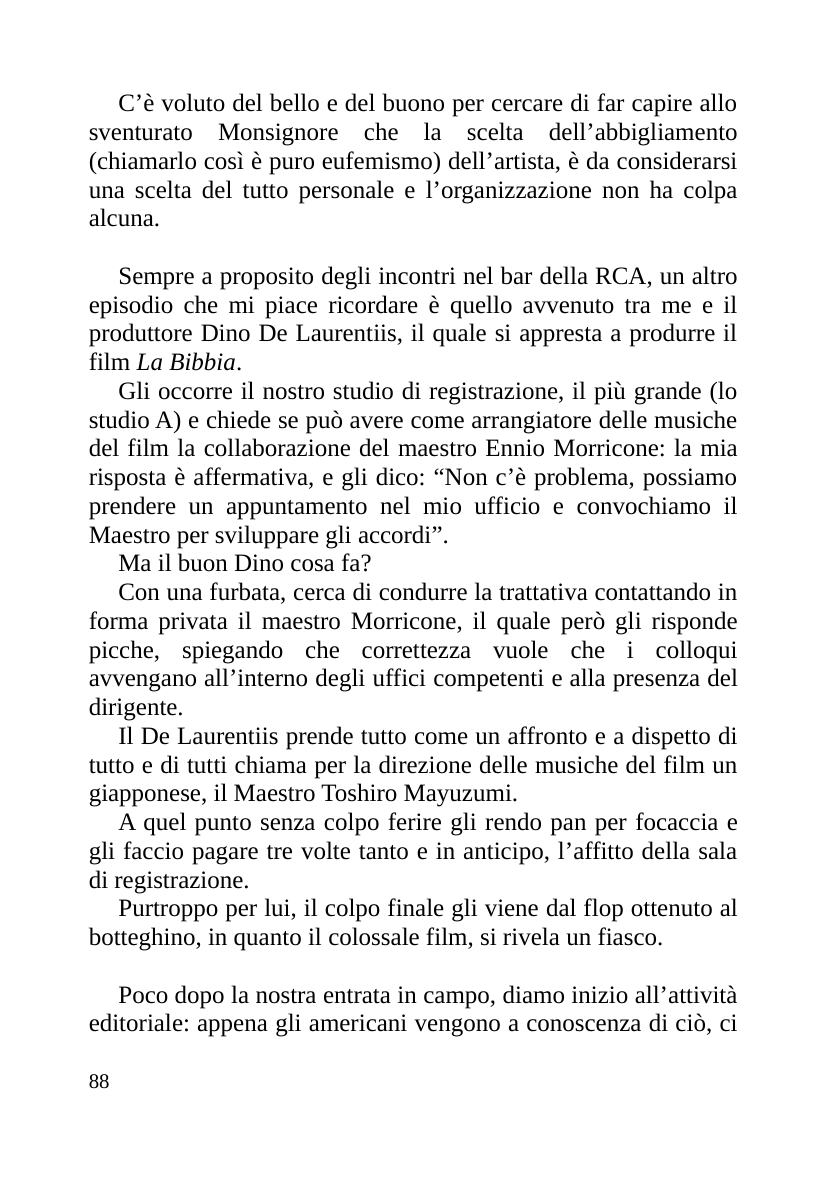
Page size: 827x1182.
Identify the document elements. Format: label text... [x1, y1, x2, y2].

text Purtroppo per lui, il colpo finale gli viene dal flop ottenuto al botteghino, in quanto il colossale film, si rivela un fiasco. [88, 893, 738, 951]
text C’è voluto del bello e del buono per cercare di far capire allo sventurato Monsignore che la scelta dell’abbigliamento (chiamarlo così è puro eufemismo) dell’artista, è da considerarsi una scelta del tutto personale e l’organizzazione non ha colpa alcuna. [88, 88, 738, 232]
text Il De Laurentiis prende tutto come un affronto e a dispetto di tutto e di tutti chiama per la direzione delle musiche del film un giapponese, il Maestro Toshiro Mayuzumi. [88, 721, 738, 807]
text Ma il buon Dino cosa fa? [88, 548, 738, 577]
text Sempre a proposito degli incontri nel bar della RCA, un altro episodio che mi piace ricordare è quello avvenuto tra me e il produttore Dino De Laurentiis, il quale si appresta a produrre il film La Bibbia. [88, 261, 738, 376]
text Gli occorre il nostro studio di registrazione, il più grande (lo studio A) e chiede se può avere come arrangiatore delle musiche del film la collaborazione del maestro Ennio Morricone: la mia risposta è affermativa, e gli dico: “Non c’è problema, possiamo prendere un appuntamento nel mio ufficio e convochiamo il Maestro per sviluppare gli accordi”. [88, 376, 738, 548]
text A quel punto senza colpo ferire gli rendo pan per focaccia e gli faccio pagare tre volte tanto e in anticipo, l’affitto della sala di registrazione. [88, 807, 738, 893]
text Con una furbata, cerca di condurre la trattativa contattando in forma privata il maestro Morricone, il quale però gli risponde picche, spiegando che correttezza vuole che i colloqui avvengano all’interno degli uffici competenti e alla presenza del dirigente. [88, 577, 738, 721]
text Poco dopo la nostra entrata in campo, diamo inizio all’attività editoriale: appena gli americani vengono a conoscenza di ciò, ci [88, 980, 738, 1037]
